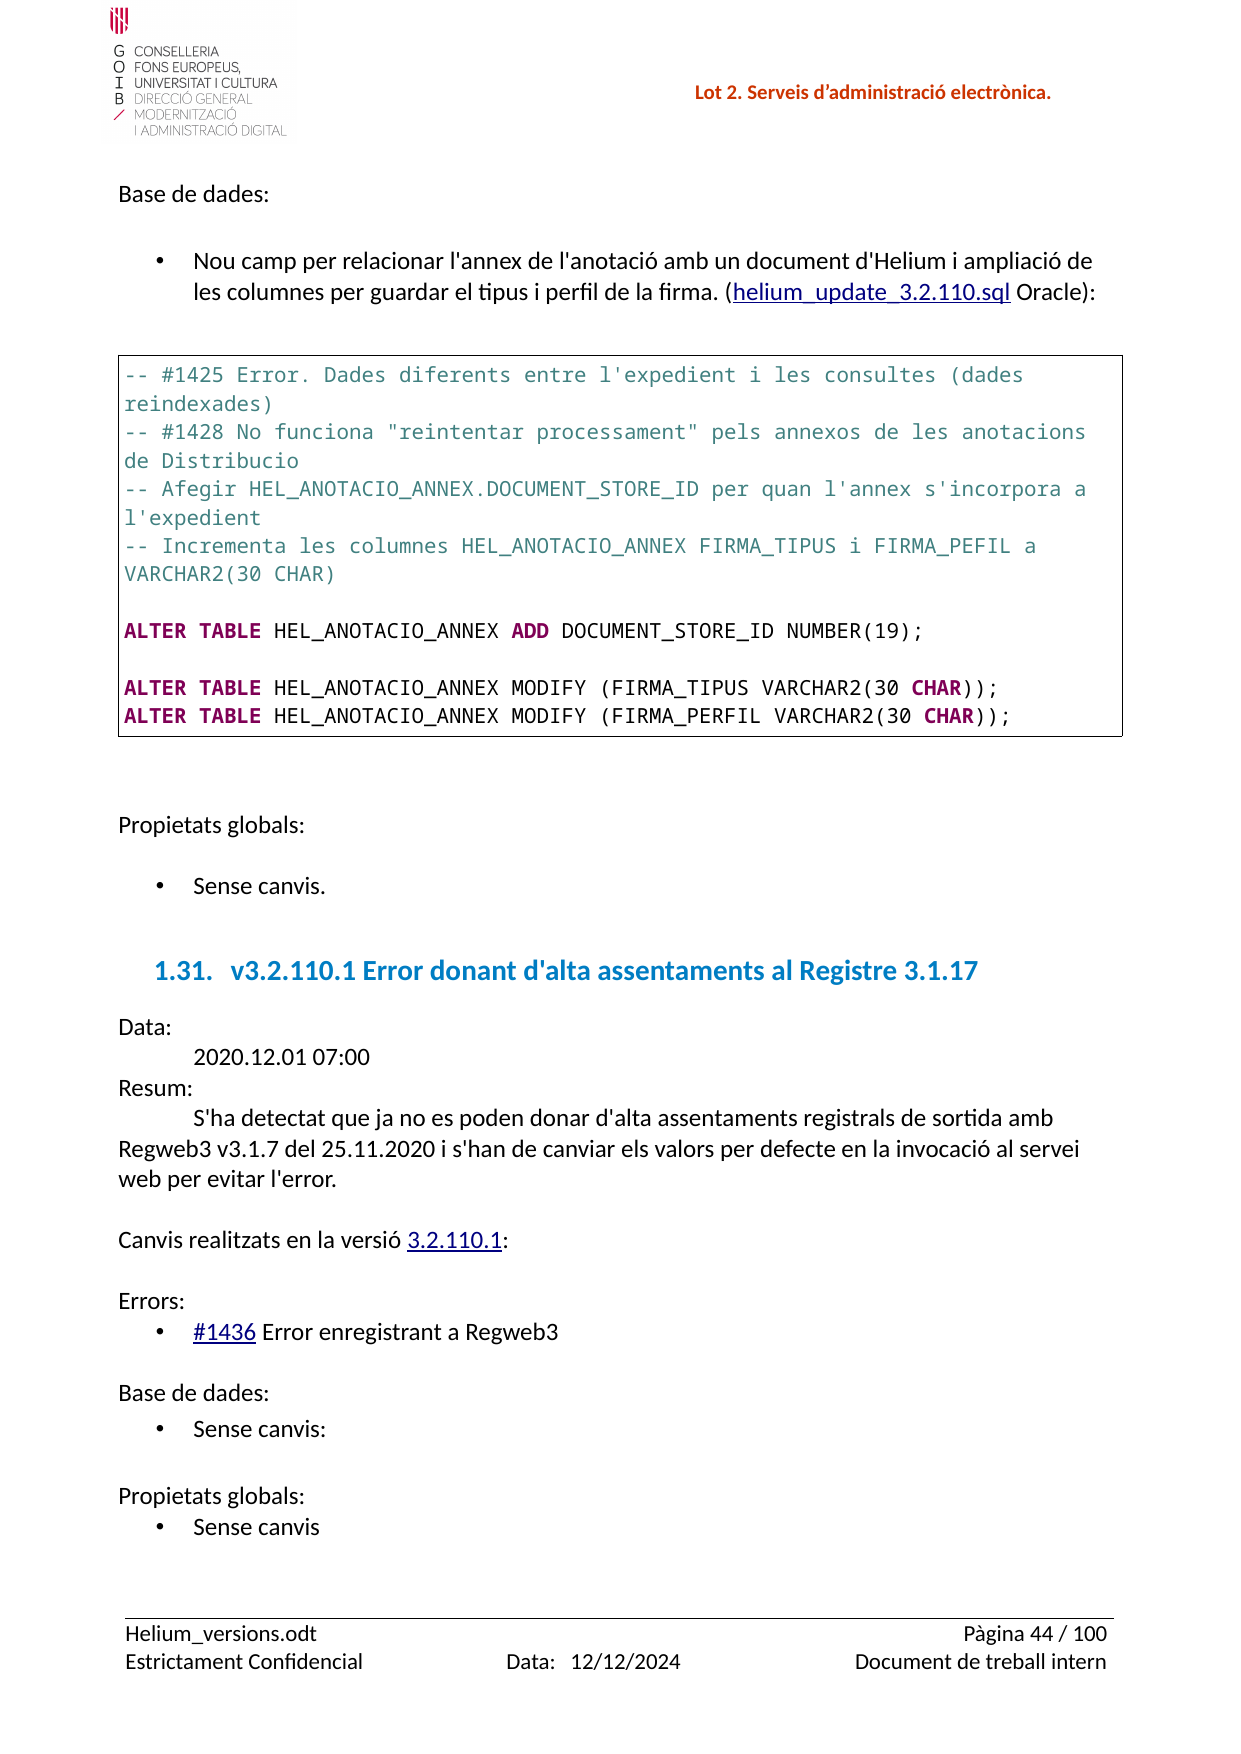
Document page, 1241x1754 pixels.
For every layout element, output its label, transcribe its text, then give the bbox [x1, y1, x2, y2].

text 2020.12.01 07:00 [118, 1041, 1122, 1072]
picture [100, 0, 297, 144]
text Errors: [118, 1286, 1122, 1316]
table_header -- #1425 Error. Dades diferents entre l'expedient i les consultes (dades reindexades) -- #1428 No funciona "reintentar processament" pels annexos de les anotacions de Distribucio -- Afegir HEL_ANOTACIO_ANNEX.DOCUMENT_STORE_ID per quan l'annex s'incorpora a l'expedient -- Incrementa les columnes HEL_ANOTACIO_ANNEX FIRMA_TIPUS i FIRMA_PEFIL a VARCHAR2(30 CHAR) ALTER TABLE HEL_ANOTACIO_ANNEX ADD DOCUMENT_STORE_ID NUMBER(19); ALTER TABLE HEL_ANOTACIO_ANNEX MODIFY (FIRMA_TIPUS VARCHAR2(30 CHAR)); ALTER TABLE HEL_ANOTACIO_ANNEX MODIFY (FIRMA_PERFIL VARCHAR2(30 CHAR)); [119, 356, 1122, 736]
text Propietats globals: [118, 809, 1122, 839]
text Base de dades: [118, 178, 1122, 209]
text Propietats globals: [118, 1481, 1122, 1511]
text Resum: [118, 1072, 1122, 1102]
text Data: [118, 1011, 1122, 1041]
text S'ha detectat que ja no es poden donar d'alta assentaments registrals de sortida amb Regweb3 v3.1.7 del 25.11.2020 i s'han de canviar els valors per defecte en la invocació al servei web per evitar l'error. [118, 1102, 1122, 1194]
list Nou camp per relacionar l'annex de l'anotació amb un document d'Helium i ampliació de les columnes per guardar el tipus i perfil de la firma. (helium_update_3.2.110.sql Oracle): [156, 245, 1122, 306]
subtitle v3.2.110.1 Error donant d'alta assentaments al Registre 3.1.17 [153, 952, 1122, 987]
text Base de dades: [118, 1377, 1122, 1408]
text Canvis realitzats en la versió 3.2.110.1: [118, 1224, 1122, 1255]
list Sense canvis. [156, 870, 1122, 900]
list Sense canvis: [156, 1413, 1122, 1444]
list #1436 Error enregistrant a Regweb3 [156, 1316, 1122, 1347]
list Sense canvis [156, 1511, 1122, 1542]
